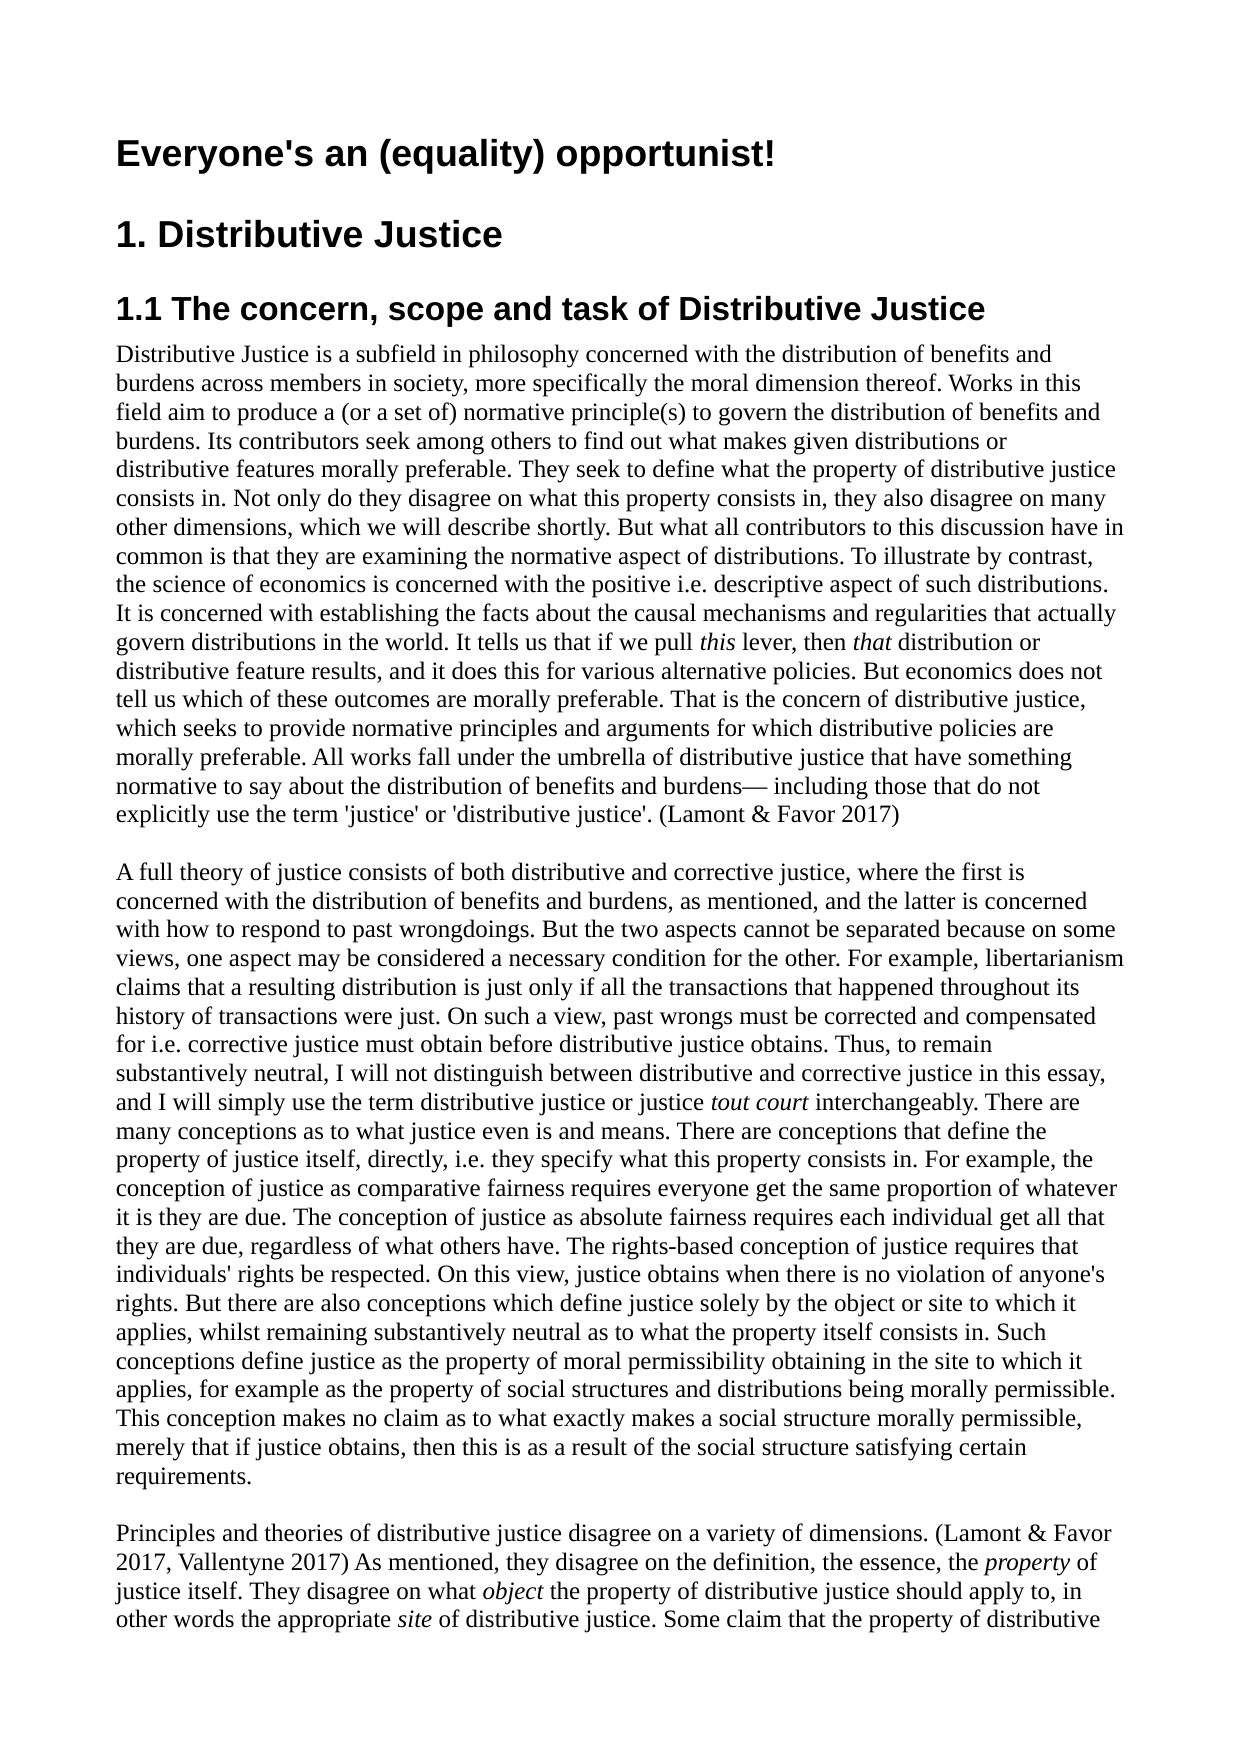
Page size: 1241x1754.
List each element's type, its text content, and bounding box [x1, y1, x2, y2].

subtitle 1.1 The concern, scope and task of Distributive Justice [116, 288, 1125, 327]
text Principles and theories of distributive justice disagree on a variety of dimensions. (Lamont & Favor 2017, Vallentyne 2017) As mentioned, they disagree on the definition, the essence, the property of justice itself. They disagree on what object the property of distributive justice should apply to, in other words the appropriate site of distributive justice. Some claim that the property of distributive [116, 1518, 1125, 1633]
subtitle Everyone's an (equality) opportunist! [116, 131, 1125, 174]
text Distributive Justice is a subfield in philosophy concerned with the distribution of benefits and burdens across members in society, more specifically the moral dimension thereof. Works in this field aim to produce a (or a set of) normative principle(s) to govern the distribution of benefits and burdens. Its contributors seek among others to find out what makes given distributions or distributive features morally preferable. They seek to define what the property of distributive justice consists in. Not only do they disagree on what this property consists in, they also disagree on many other dimensions, which we will describe shortly. But what all contributors to this discussion have in common is that they are examining the normative aspect of distributions. To illustrate by contrast, the science of economics is concerned with the positive i.e. descriptive aspect of such distributions. It is concerned with establishing the facts about the causal mechanisms and regularities that actually govern distributions in the world. It tells us that if we pull this lever, then that distribution or distributive feature results, and it does this for various alternative policies. But economics does not tell us which of these outcomes are morally preferable. That is the concern of distributive justice, which seeks to provide normative principles and arguments for which distributive policies are morally preferable. All works fall under the umbrella of distributive justice that have something normative to say about the distribution of benefits and burdens— including those that do not explicitly use the term 'justice' or 'distributive justice'. (Lamont & Favor 2017) [116, 339, 1125, 828]
text A full theory of justice consists of both distributive and corrective justice, where the first is concerned with the distribution of benefits and burdens, as mentioned, and the latter is concerned with how to respond to past wrongdoings. But the two aspects cannot be separated because on some views, one aspect may be considered a necessary condition for the other. For example, libertarianism claims that a resulting distribution is just only if all the transactions that happened throughout its history of transactions were just. On such a view, past wrongs must be corrected and compensated for i.e. corrective justice must obtain before distributive justice obtains. Thus, to remain substantively neutral, I will not distinguish between distributive and corrective justice in this essay, and I will simply use the term distributive justice or justice tout court interchangeably. There are many conceptions as to what justice even is and means. There are conceptions that define the property of justice itself, directly, i.e. they specify what this property consists in. For example, the conception of justice as comparative fairness requires everyone get the same proportion of whatever it is they are due. The conception of justice as absolute fairness requires each individual get all that they are due, regardless of what others have. The rights-based conception of justice requires that individuals' rights be respected. On this view, justice obtains when there is no violation of anyone's rights. But there are also conceptions which define justice solely by the object or site to which it applies, whilst remaining substantively neutral as to what the property itself consists in. Such conceptions define justice as the property of moral permissibility obtaining in the site to which it applies, for example as the property of social structures and distributions being morally permissible. This conception makes no claim as to what exactly makes a social structure morally permissible, merely that if justice obtains, then this is as a result of the social structure satisfying certain requirements. [116, 857, 1125, 1489]
subtitle 1. Distributive Justice [116, 212, 1125, 255]
